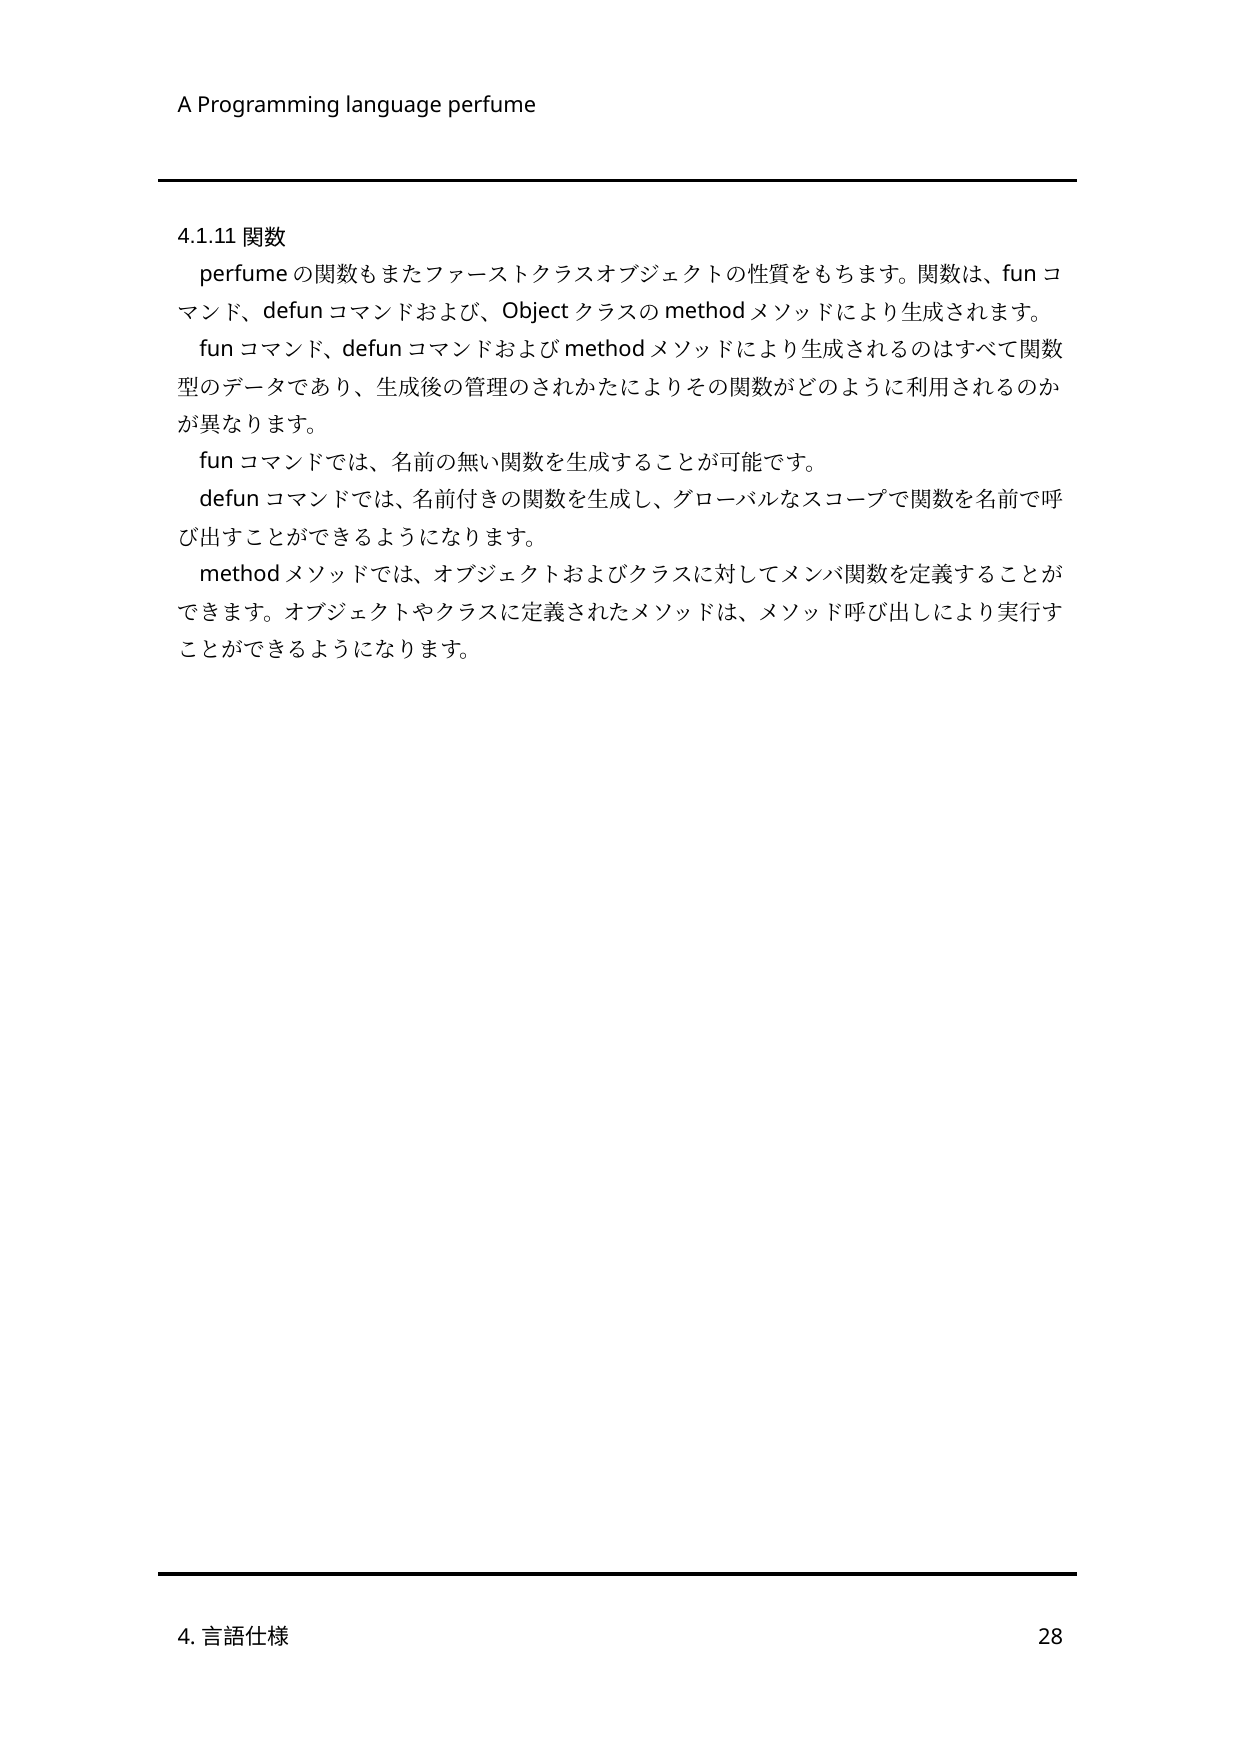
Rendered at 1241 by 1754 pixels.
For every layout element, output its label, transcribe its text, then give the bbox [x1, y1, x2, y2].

text methodメソッドでは、オブジェクトおよびクラスに対してメンバ関数を定義することができます。オブジェクトやクラスに定義されたメソッドは、メソッド呼び出しにより実行すことができるようになります。 [177, 554, 1063, 667]
subtitle 4.1.11 関数 [177, 217, 1063, 254]
text defunコマンドでは、名前付きの関数を生成し、グローバルなスコープで関数を名前で呼び出すことができるようになります。 [177, 479, 1063, 554]
text funコマンドでは、名前の無い関数を生成することが可能です。 [177, 442, 1063, 479]
text funコマンド、defunコマンドおよびmethodメソッドにより生成されるのはすべて関数型のデータであり、生成後の管理のされかたによりその関数がどのように利用されるのかが異なります。 [177, 329, 1063, 442]
text perfumeの関数もまたファーストクラスオブジェクトの性質をもちます。関数は、funコマンド、defunコマンドおよび、Objectクラスのmethodメソッドにより生成されます。 [177, 254, 1063, 329]
